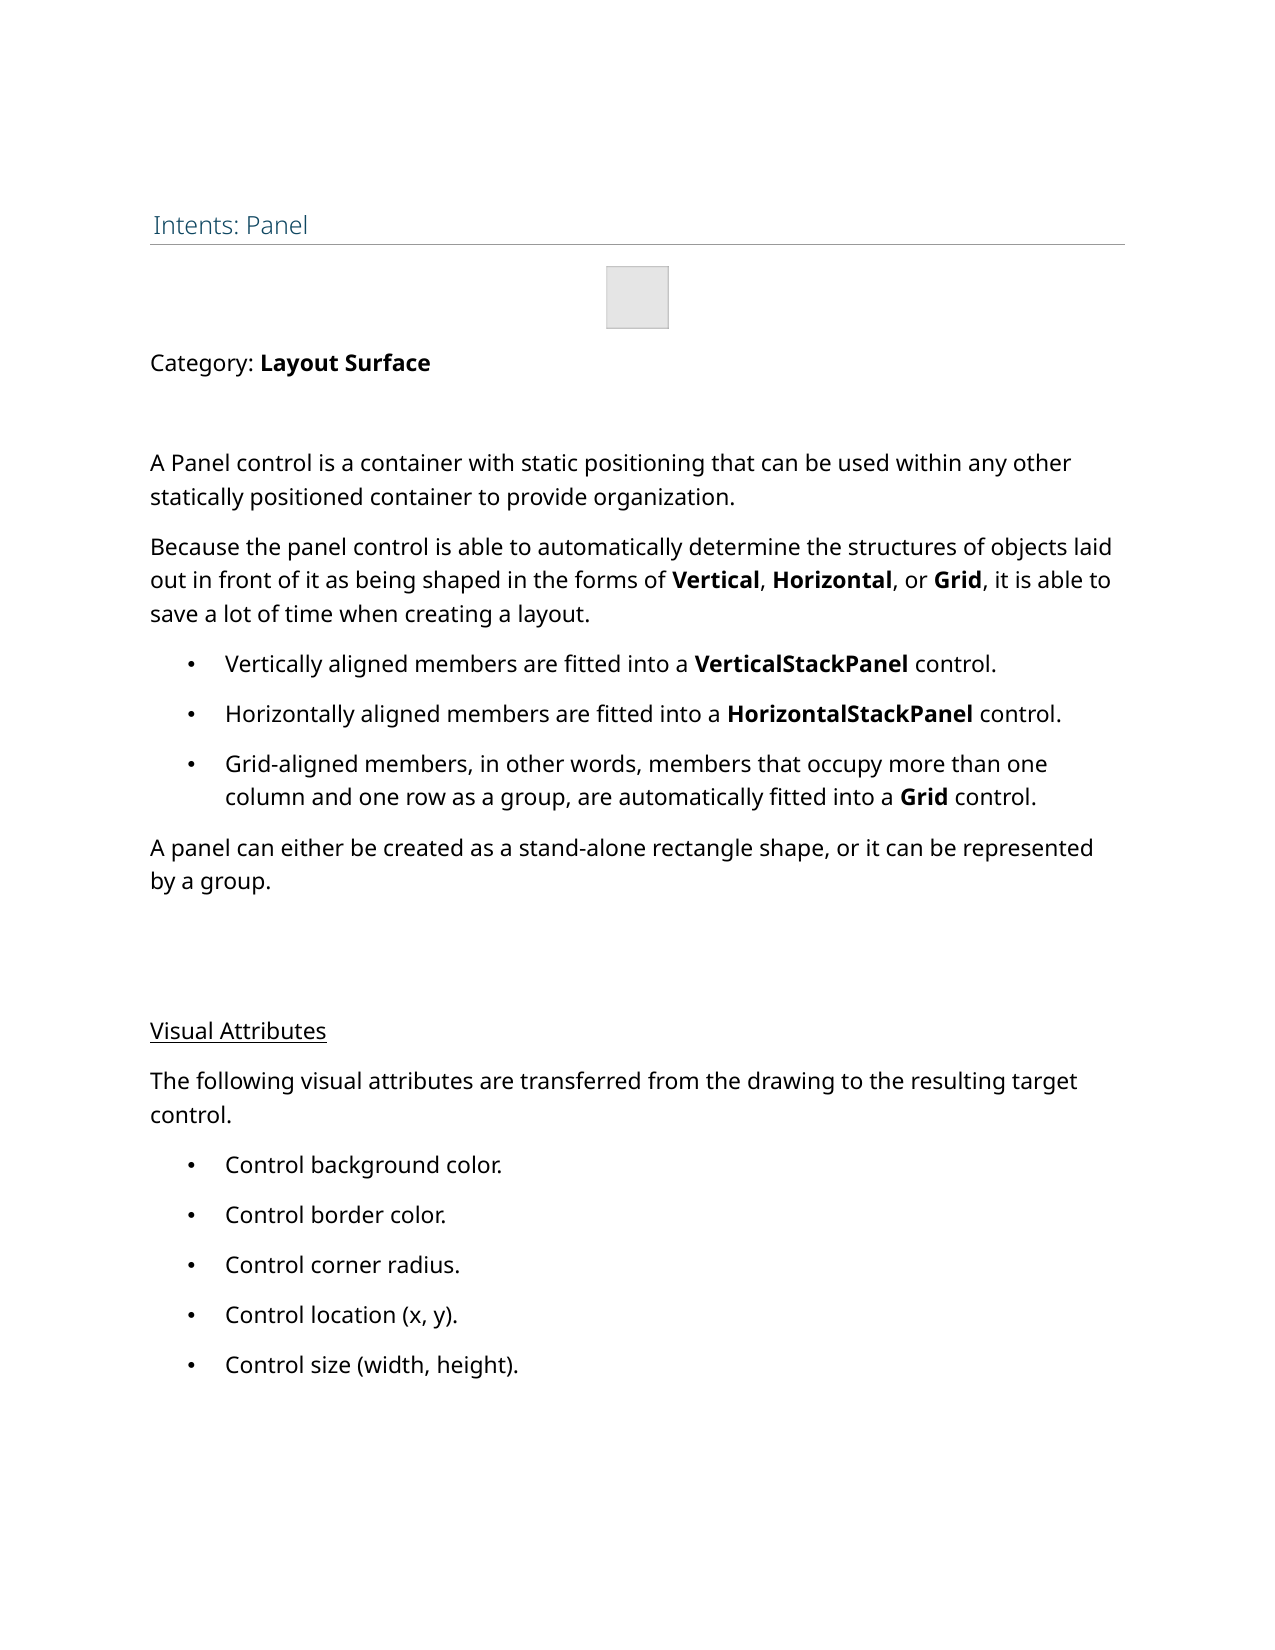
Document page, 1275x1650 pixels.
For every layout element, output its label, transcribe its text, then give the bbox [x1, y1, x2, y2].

list Control border color. [187, 1199, 1125, 1230]
list Grid-aligned members, in other words, members that occupy more than one column and one row as a group, are automatically fitted into a Grid control. [187, 748, 1125, 813]
text A panel can either be created as a stand-alone rectangle shape, or it can be represented by a group. [150, 831, 1125, 896]
list Control corner radius. [187, 1249, 1125, 1280]
list Control location (x, y). [187, 1299, 1125, 1330]
picture [606, 266, 669, 329]
list Vertically aligned members are fitted into a VerticalStackPanel control. [187, 648, 1125, 679]
text The following visual attributes are transferred from the drawing to the resulting target control. [150, 1065, 1125, 1130]
list Horizontally aligned members are fitted into a HorizontalStackPanel control. [187, 698, 1125, 729]
text Category: Layout Surface [150, 347, 1125, 378]
list Control background color. [187, 1149, 1125, 1180]
text Because the panel control is able to automatically determine the structures of objects laid out in front of it as being shaped in the forms of Vertical, Horizontal, or Grid, it is able to save a lot of time when creating a layout. [150, 531, 1125, 629]
text A Panel control is a container with static positioning that can be used within any other statically positioned container to provide organization. [150, 447, 1125, 512]
text Visual Attributes [150, 1015, 1125, 1046]
list Control size (width, height). [187, 1349, 1125, 1381]
subtitle Intents: Panel [150, 204, 1125, 244]
